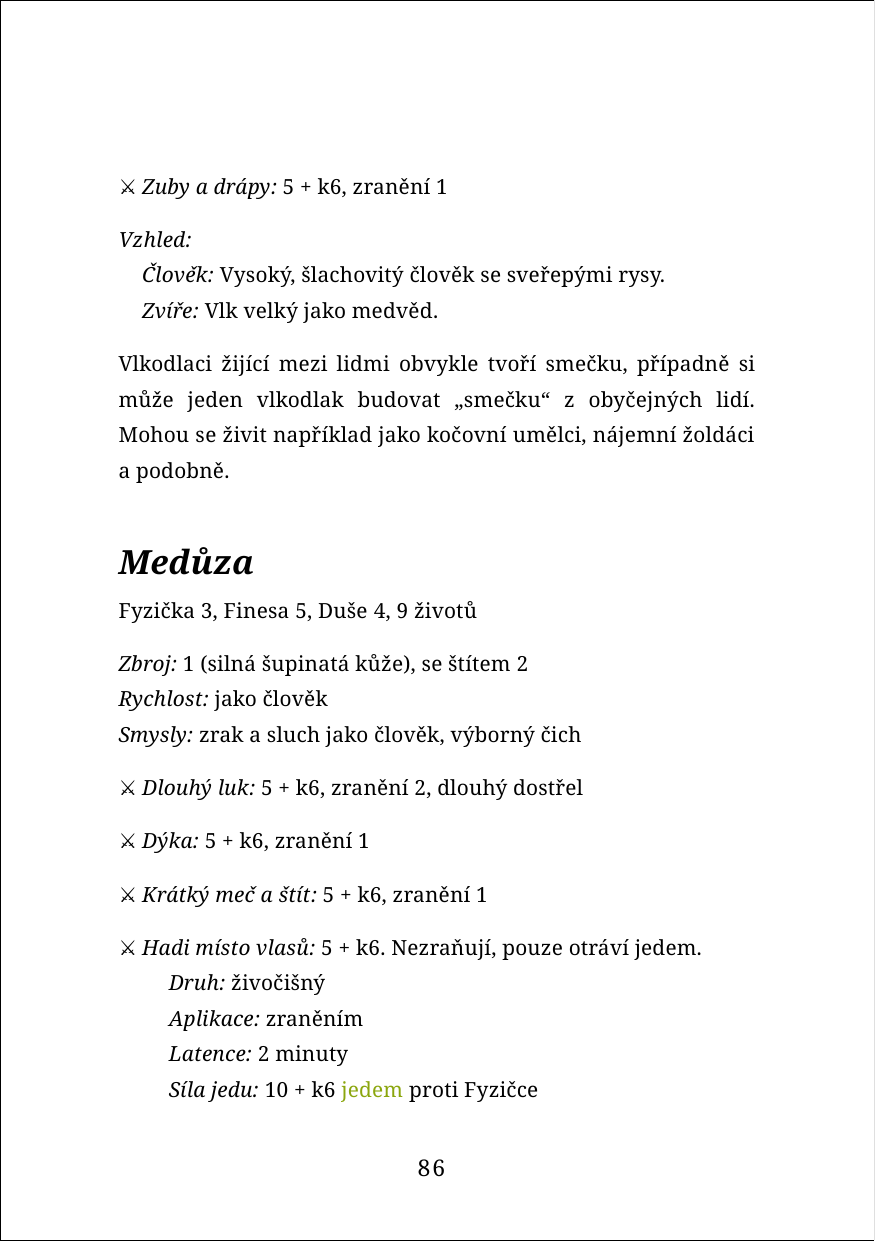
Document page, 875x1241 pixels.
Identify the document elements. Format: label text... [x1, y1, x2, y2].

text Rychlost: jako člověk [118, 684, 756, 713]
text Druh: živočišný [168, 968, 756, 997]
text Smysly: zrak a sluch jako člověk, výborný čich [118, 720, 756, 748]
text ⚔ Hadi místo vlasů: 5 + k6. Nezraňují, pouze otráví jedem. [118, 933, 756, 961]
text Zbroj: 1 (silná šupinatá kůže), se štítem 2 [118, 649, 756, 677]
text Aplikace: zraněním [168, 1004, 756, 1032]
text ⚔ Dlouhý luk: 5 + k6, zranění 2, dlouhý dostřel [118, 773, 756, 802]
text ⚔ Zuby a drápy: 5 + k6, zranění 1 [118, 172, 756, 200]
text Vzhled: [118, 225, 756, 253]
text Fyzička 3, Finesa 5, Duše 4, 9 životů [118, 596, 756, 624]
text ⚔ Dýka: 5 + k6, zranění 1 [118, 827, 756, 855]
text Vlkodlaci žijící mezi lidmi obvykle tvoří smečku, případně si může jeden vlkodlak budovat „smečku“ z obyčejných lidí. Mohou se živit například jako kočovní umělci, nájemní žoldáci a podobně. [118, 349, 756, 484]
text Zvíře: Vlk velký jako medvěd. [142, 296, 756, 324]
text ⚔ Krátký meč a štít: 5 + k6, zranění 1 [118, 880, 756, 908]
text Síla jedu: 10 + k6 jedem proti Fyzičce [168, 1075, 756, 1103]
subtitle Medůza [118, 539, 756, 584]
text Člověk: Vysoký, šlachovitý člověk se sveřepými rysy. [142, 261, 756, 289]
text Latence: 2 minuty [168, 1039, 756, 1068]
